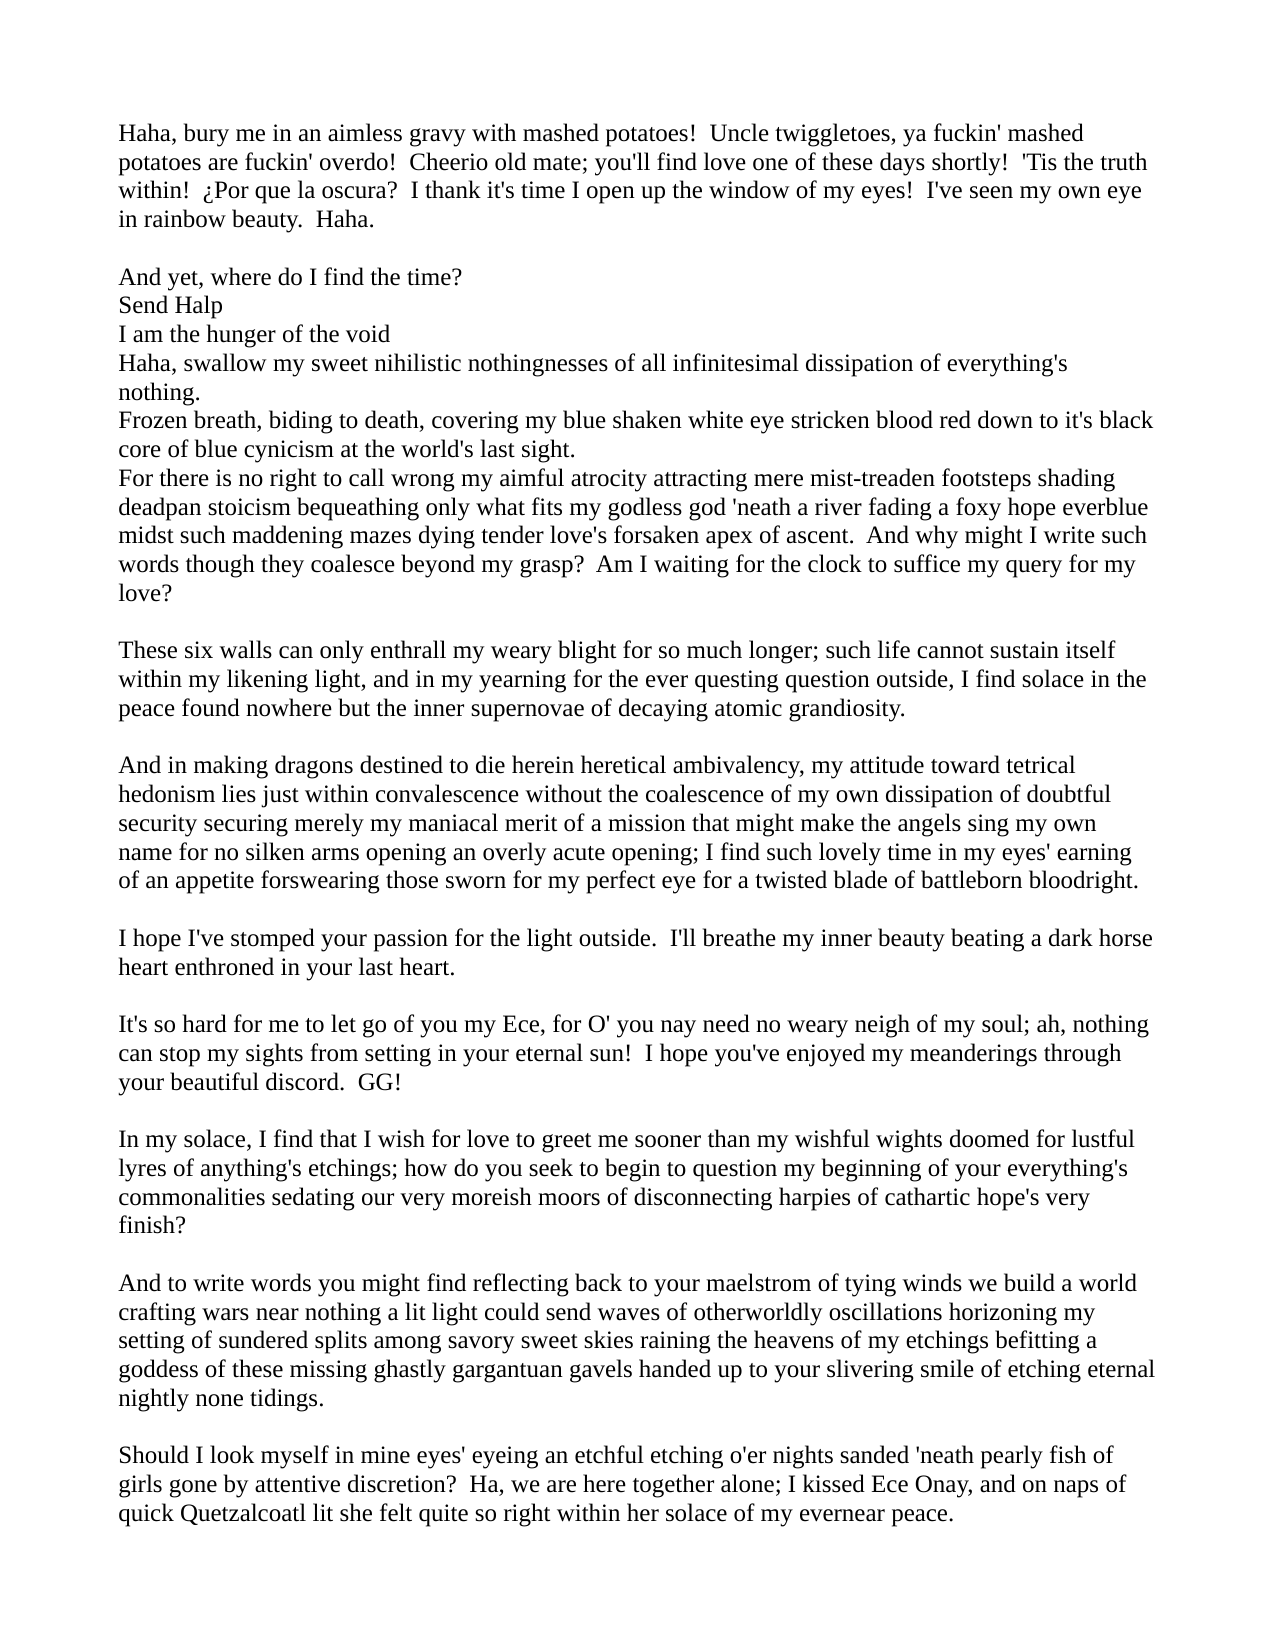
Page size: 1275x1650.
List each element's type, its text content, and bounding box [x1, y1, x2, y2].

text And in making dragons destined to die herein heretical ambivalency, my attitude toward tetrical hedonism lies just within convalescence without the coalescence of my own dissipation of doubtful security securing merely my maniacal merit of a mission that might make the angels sing my own name for no silken arms opening an overly acute opening; I find such lovely time in my eyes' earning of an appetite forswearing those sworn for my perfect eye for a twisted blade of battleborn bloodright. [118, 751, 1157, 894]
text Should I look myself in mine eyes' eyeing an etchful etching o'er nights sanded 'neath pearly fish of girls gone by attentive discretion? Ha, we are here together alone; I kissed Ece Onay, and on naps of quick Quetzalcoatl lit she felt quite so right within her solace of my evernear peace. [118, 1441, 1157, 1527]
text I am the hunger of the void [118, 319, 1157, 348]
text These six walls can only enthrall my weary blight for so much longer; such life cannot sustain itself within my likening light, and in my yearning for the ever questing question outside, I find solace in the peace found nowhere but the inner supernovae of decaying atomic grandiosity. [118, 636, 1157, 722]
text Haha, bury me in an aimless gravy with mashed potatoes! Uncle twiggletoes, ya fuckin' mashed potatoes are fuckin' overdo! Cheerio old mate; you'll find love one of these days shortly! 'Tis the truth within! ¿Por que la oscura? I thank it's time I open up the window of my eyes! I've seen my own eye in rainbow beauty. Haha. [118, 118, 1157, 233]
text Haha, swallow my sweet nihilistic nothingnesses of all infinitesimal dissipation of everything's nothing. [118, 348, 1157, 406]
text In my solace, I find that I wish for love to greet me sooner than my wishful wights doomed for lustful lyres of anything's etchings; how do you seek to begin to question my beginning of your everything's commonalities sedating our very moreish moors of disconnecting harpies of cathartic hope's very finish? [118, 1124, 1157, 1239]
text And to write words you might find reflecting back to your maelstrom of tying winds we build a world crafting wars near nothing a lit light could send waves of otherworldly oscillations horizoning my setting of sundered splits among savory sweet skies raining the heavens of my etchings befitting a goddess of these missing ghastly gargantuan gavels handed up to your slivering smile of etching eternal nightly none tidings. [118, 1268, 1157, 1412]
text It's so hard for me to let go of you my Ece, for O' you nay need no weary neigh of my soul; ah, nothing can stop my sights from setting in your eternal sun! I hope you've enjoyed my meanderings through your beautiful discord. GG! [118, 1009, 1157, 1096]
text I hope I've stomped your passion for the light outside. I'll breathe my inner beauty beating a dark horse heart enthroned in your last heart. [118, 923, 1157, 981]
text Frozen breath, biding to death, covering my blue shaken white eye stricken blood red down to it's black core of blue cynicism at the world's last sight. [118, 406, 1157, 463]
text For there is no right to call wrong my aimful atrocity attracting mere mist-treaden footsteps shading deadpan stoicism bequeathing only what fits my godless god 'neath a river fading a foxy hope everblue midst such maddening mazes dying tender love's forsaken apex of ascent. And why might I write such words though they coalesce beyond my grasp? Am I waiting for the clock to suffice my query for my love? [118, 463, 1157, 607]
text Send Halp [118, 291, 1157, 319]
text And yet, where do I find the time? [118, 262, 1157, 291]
